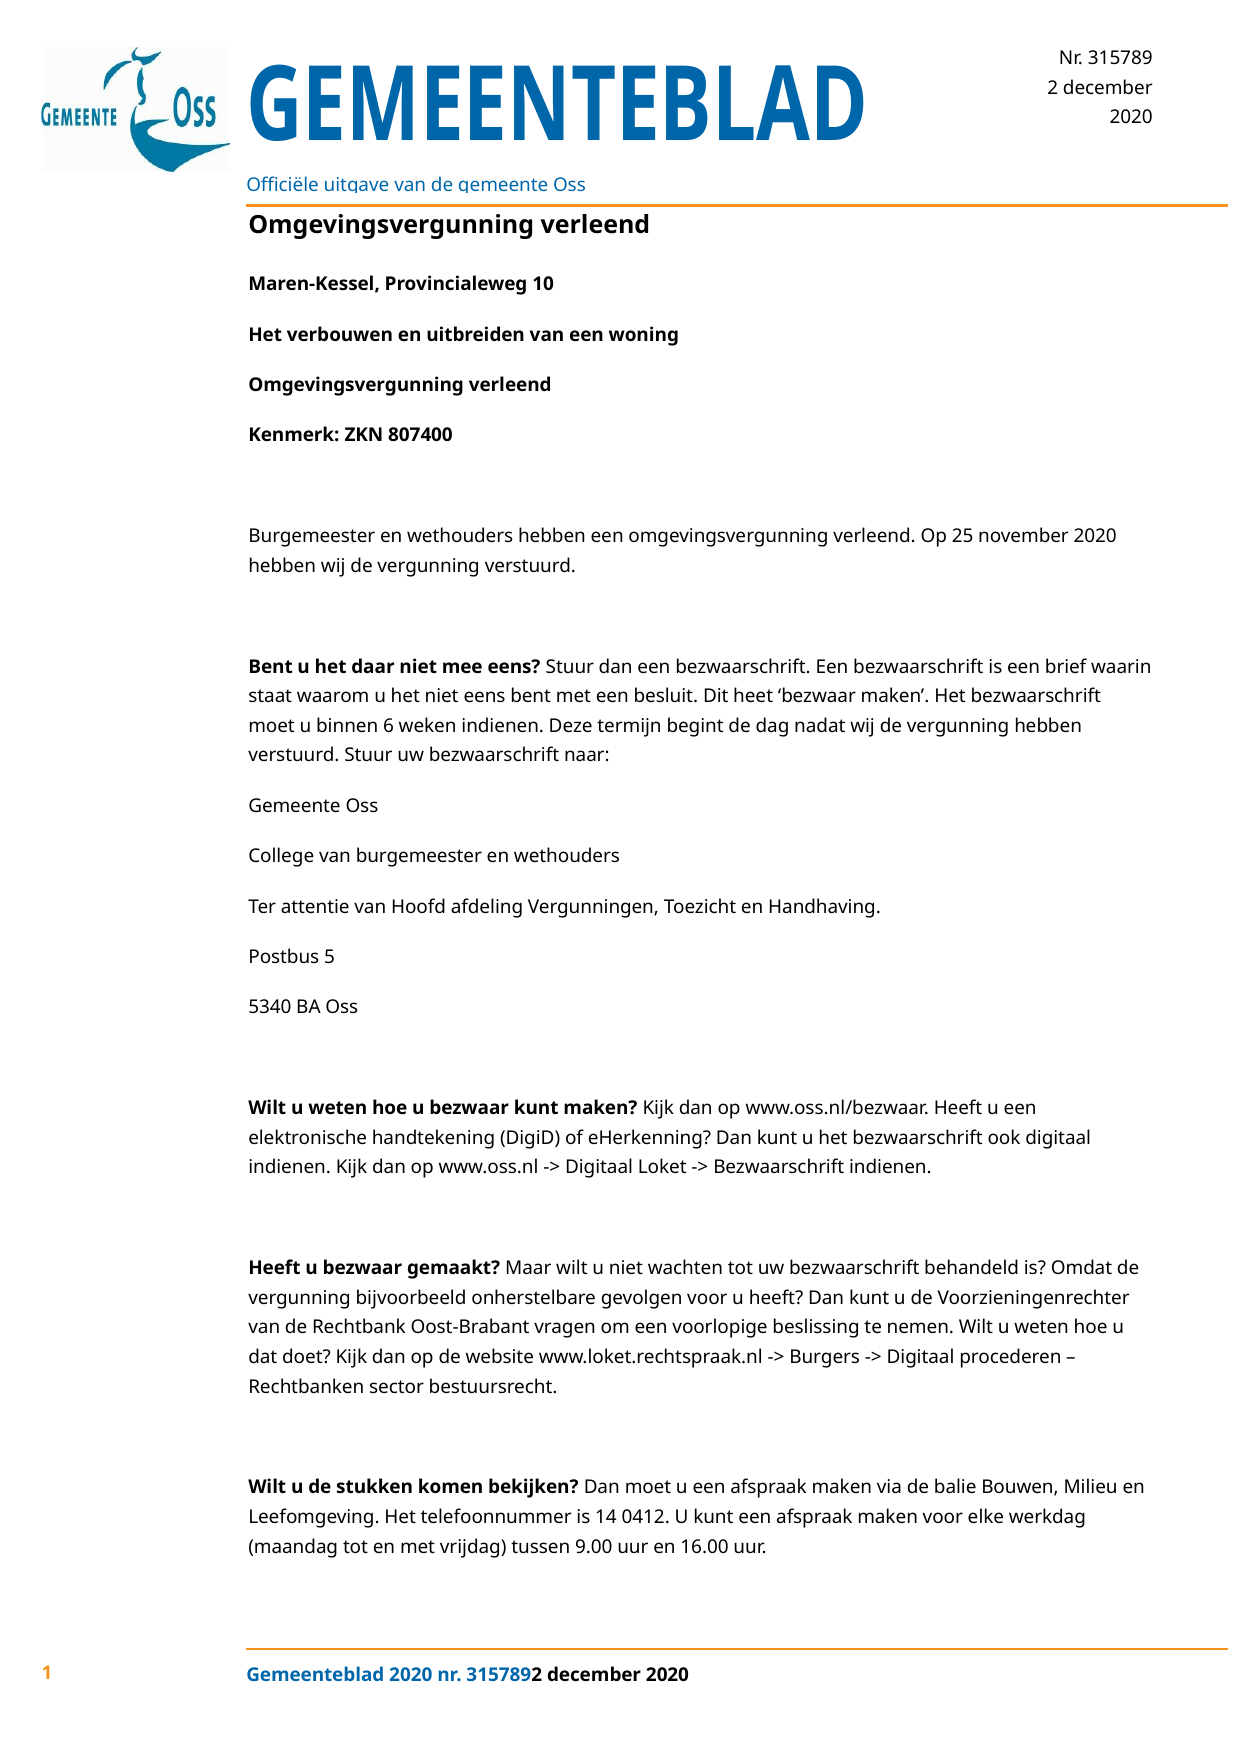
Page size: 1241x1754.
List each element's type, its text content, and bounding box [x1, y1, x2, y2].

text Bent u het daar niet mee eens? Stuur dan een bezwaarschrift. Een bezwaarschrift is een brief waarin staat waarom u het niet eens bent met een besluit. Dit heet ‘bezwaar maken’. Het bezwaarschrift moet u binnen 6 weken indienen. Deze termijn begint de dag nadat wij de vergunning hebben verstuurd. Stuur uw bezwaarschrift naar: [248, 653, 1152, 767]
text Het verbouwen en uitbreiden van een woning [248, 321, 1152, 346]
text 5340 BA Oss [248, 994, 1152, 1019]
text Gemeente Oss [248, 792, 1152, 818]
picture [41, 47, 231, 172]
text Wilt u de stukken komen bekijken? Dan moet u een afspraak maken via de balie Bouwen, Milieu en Leefomgeving. Het telefoonnummer is 14 0412. U kunt een afspraak maken voor elke werkdag (maandag tot en met vrijdag) tussen 9.00 uur en 16.00 uur. [248, 1474, 1152, 1558]
text Postbus 5 [248, 943, 1152, 969]
text Maren-Kessel, Provincialeweg 10 [248, 270, 1152, 296]
text Kenmerk: ZKN 807400 [248, 422, 1152, 447]
text Omgevingsvergunning verleend [248, 207, 1152, 241]
text Wilt u weten hoe u bezwaar kunt maken? Kijk dan op www.oss.nl/bezwaar. Heeft u een elektronische handtekening (DigiD) of eHerkenning? Dan kunt u het bezwaarschrift ook digitaal indienen. Kijk dan op www.oss.nl -> Digitaal Loket -> Bezwaarschrift indienen. [248, 1094, 1152, 1179]
text Omgevingsvergunning verleend [248, 371, 1152, 397]
text College van burgemeester en wethouders [248, 842, 1152, 868]
text Heeft u bezwaar gemaakt? Maar wilt u niet wachten tot uw bezwaarschrift behandeld is? Omdat de vergunning bijvoorbeeld onherstelbare gevolgen voor u heeft? Dan kunt u de Voorzieningenrechter van de Rechtbank Oost-Brabant vragen om een voorlopige beslissing te nemen. Wilt u weten hoe u dat doet? Kijk dan op de website www.loket.rechtspraak.nl -> Burgers -> Digitaal procederen – Rechtbanken sector bestuursrecht. [248, 1254, 1152, 1398]
text Burgemeester en wethouders hebben een omgevingsvergunning verleend. Op 25 november 2020 hebben wij de vergunning verstuurd. [248, 522, 1152, 578]
text Ter attentie van Hoofd afdeling Vergunningen, Toezicht en Handhaving. [248, 893, 1152, 918]
